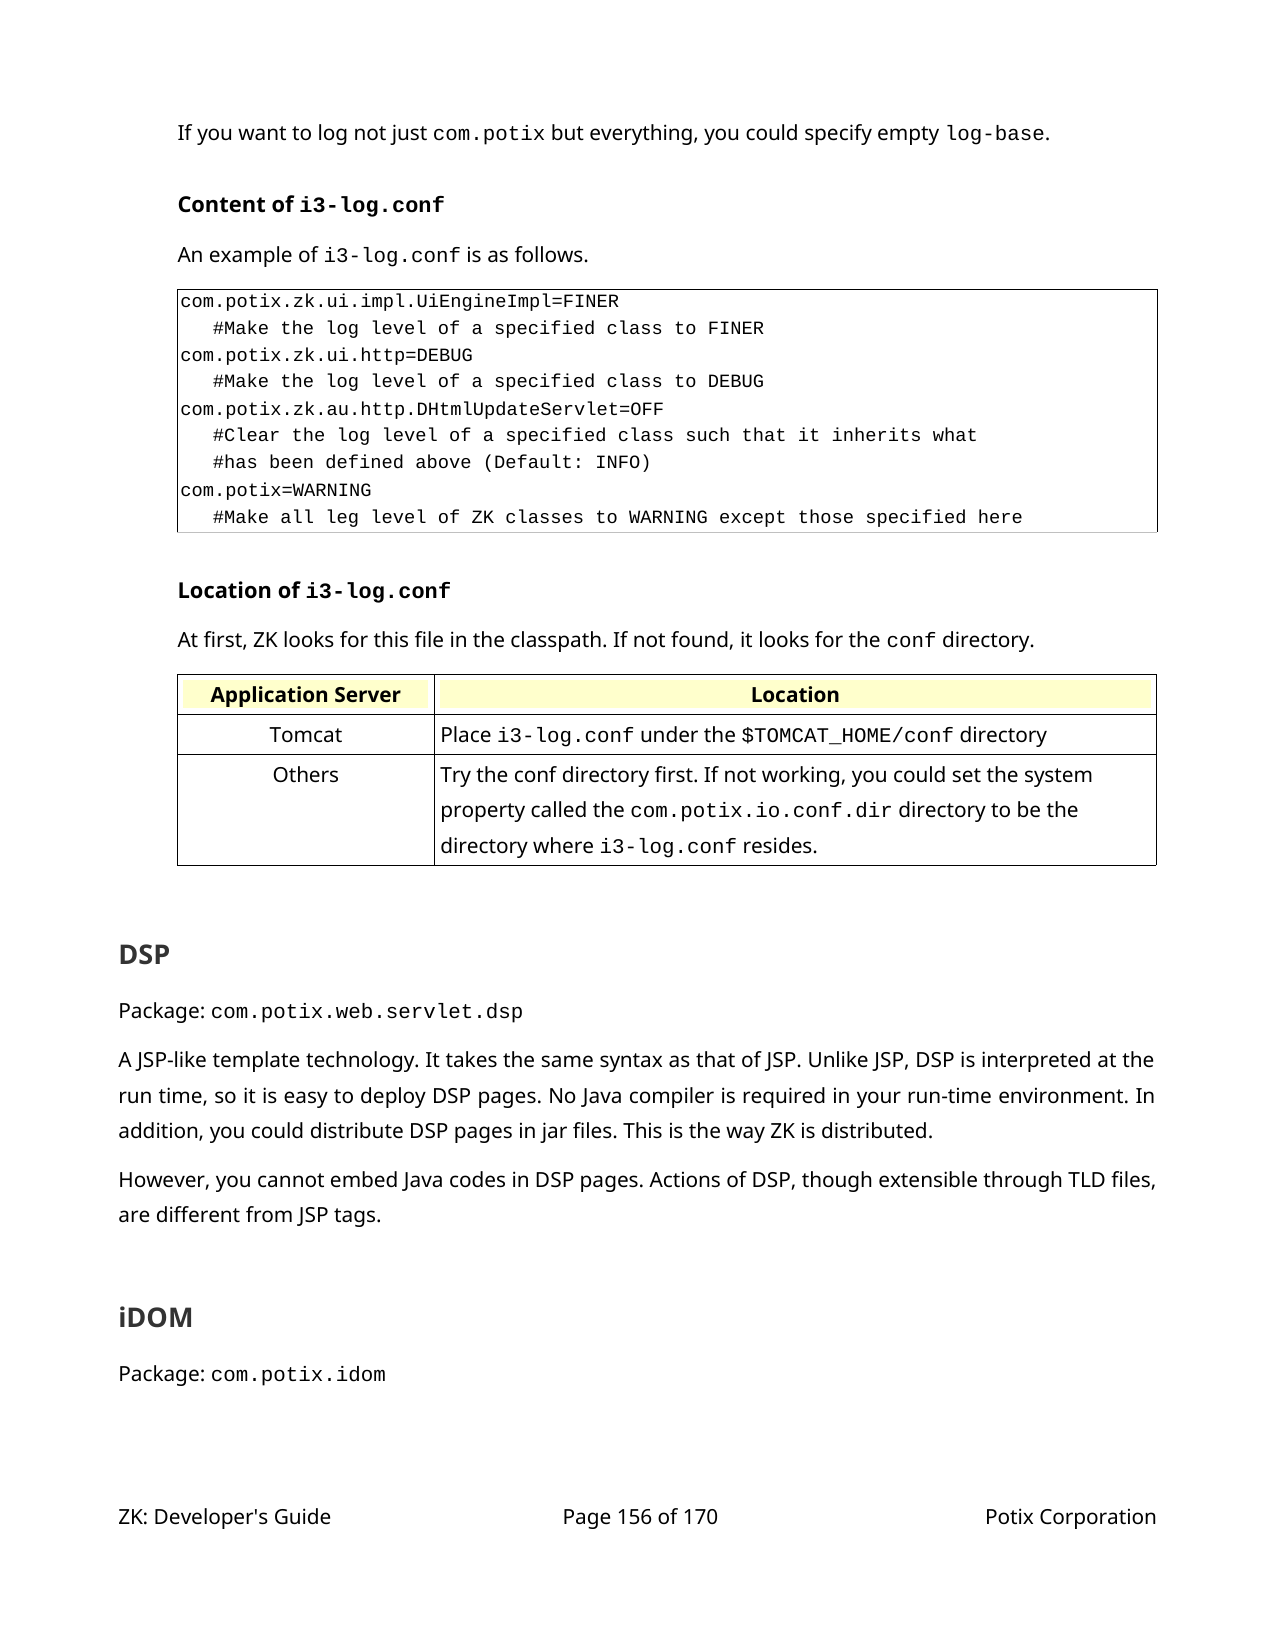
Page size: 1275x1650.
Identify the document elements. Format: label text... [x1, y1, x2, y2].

text com.potix=WARNING [178, 477, 1157, 502]
table_header Location [435, 675, 1156, 714]
subtitle Content of i3-log.conf [177, 189, 1157, 219]
text An example of i3-log.conf is as follows. [177, 240, 1157, 268]
text com.potix.zk.au.http.DHtmlUpdateServlet=OFF #Clear the log level of a specified class such that it inherits what [178, 397, 1157, 447]
text com.potix.zk.ui.impl.UiEngineImpl=FINER [178, 290, 1157, 313]
text A JSP-like template technology. It takes the same syntax as that of JSP. Unlike JSP, DSP is interpreted at the run time, so it is easy to deploy DSP pages. No Java compiler is required in your run-time environment. In addition, you could distribute DSP pages in jar files. This is the way ZK is distributed. [118, 1046, 1157, 1144]
text At first, ZK looks for this file in the classpath. If not found, it looks for the conf directory. [177, 625, 1157, 654]
text #has been defined above (Default: INFO) [178, 450, 1157, 474]
table_cell Tomcat [178, 715, 434, 754]
text #Make the log level of a specified class to FINER com.potix.zk.ui.http=DEBUG #Make the log level of a specified class to DEBUG [178, 316, 1157, 394]
text Package: com.potix.idom [118, 1359, 1157, 1388]
table_header Application Server [178, 675, 434, 714]
text Package: com.potix.web.servlet.dsp [118, 996, 1157, 1025]
subtitle iDOM [118, 1299, 1157, 1336]
subtitle DSP [118, 936, 1157, 973]
text If you want to log not just com.potix but everything, you could specify empty log-base. [177, 118, 1157, 147]
text However, you cannot embed Java codes in DSP pages. Actions of DSP, though extensible through TLD files, are different from JSP tags. [118, 1165, 1157, 1228]
subtitle Location of i3-log.conf [177, 574, 1157, 604]
table_cell Place i3-log.conf under the $TOMCAT_HOME/conf directory [435, 715, 1156, 754]
text #Make all leg level of ZK classes to WARNING except those specified here [178, 505, 1157, 532]
table_cell Others [178, 755, 434, 865]
table_cell Try the conf directory first. If not working, you could set the system property called the com.potix.io.conf.dir directory to be the directory where i3-log.conf resides. [435, 755, 1156, 865]
